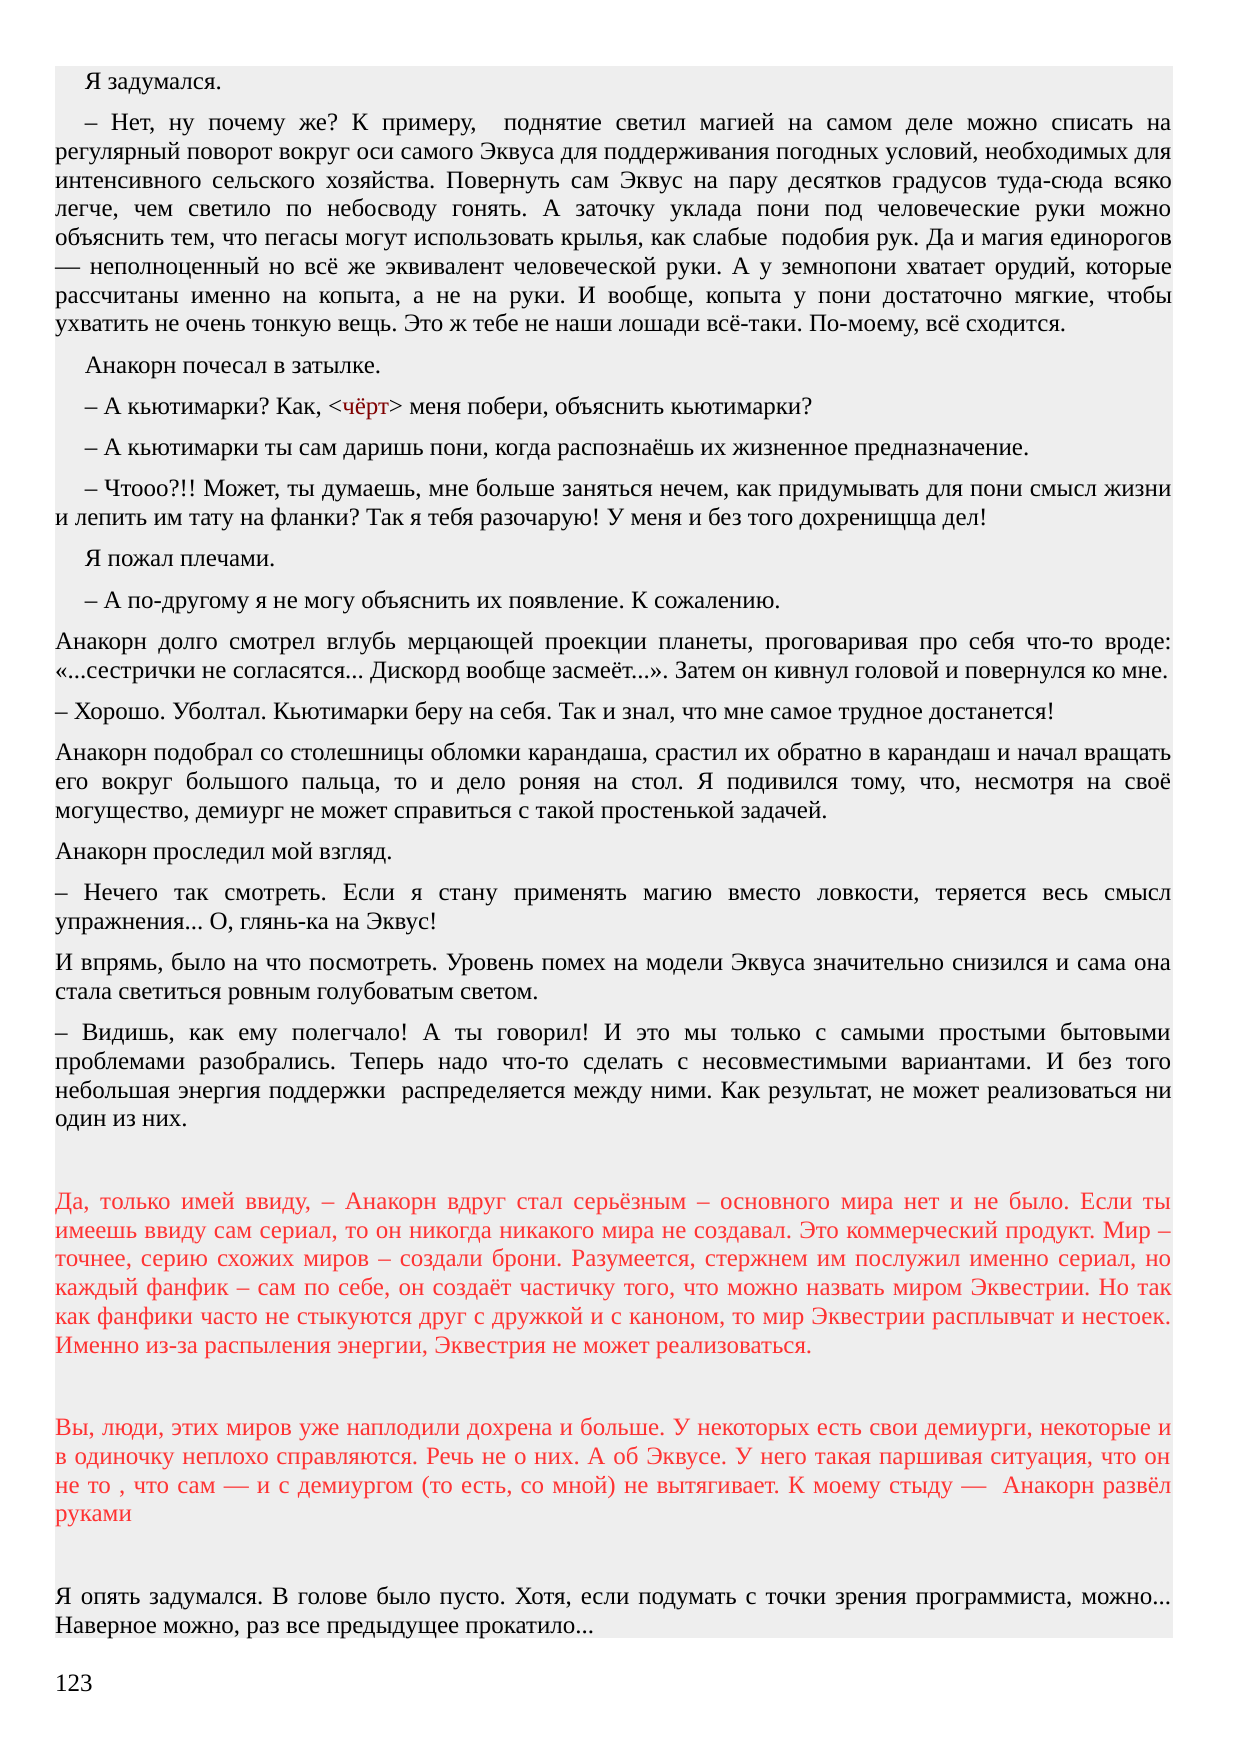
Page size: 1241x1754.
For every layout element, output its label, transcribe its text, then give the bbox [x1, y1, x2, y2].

text – Нет, ну почему же? К примеру, поднятие светил магией на самом деле можно списать на регулярный поворот вокруг оси самого Эквуса для поддерживания погодных условий, необходимых для интенсивного сельского хозяйства. Повернуть сам Эквус на пару десятков градусов туда-сюда всяко легче, чем светило по небосводу гонять. А заточку уклада пони под человеческие руки можно объяснить тем, что пегасы могут использовать крылья, как слабые подобия рук. Да и магия единорогов — неполноценный но всё же эквивалент человеческой руки. А у земнопони хватает орудий, которые рассчитаны именно на копыта, а не на руки. И вообще, копыта у пони достаточно мягкие, чтобы ухватить не очень тонкую вещь. Это ж тебе не наши лошади всё-таки. По-моему, всё сходится. [55, 107, 1173, 337]
text Вы, люди, этих миров уже наплодили дохрена и больше. У некоторых есть свои демиурги, некоторые и в одиночку неплохо справляются. Речь не о них. А об Эквусе. У него такая паршивая ситуация, что он не то , что сам — и с демиургом (то есть, со мной) не вытягивает. К моему стыду — Анакорн развёл руками [55, 1412, 1173, 1527]
text Я пожал плечами. [55, 543, 1173, 572]
text – А кьютимарки ты сам даришь пони, когда распознаёшь их жизненное предназначение. [55, 432, 1173, 461]
text Анакорн долго смотрел вглубь мерцающей проекции планеты, проговаривая про себя что-то вроде: «...сестрички не согласятся... Дискорд вообще засмеёт...». Затем он кивнул головой и повернулся ко мне. [55, 626, 1173, 683]
text Анакорн проследил мой взгляд. [55, 836, 1173, 865]
text – А по-другому я не могу объяснить их появление. К сожалению. [55, 585, 1173, 613]
text Да, только имей ввиду, – Анакорн вдруг стал серьёзным – основного мира нет и не было. Если ты имеешь ввиду сам сериал, то он никогда никакого мира не создавал. Это коммерческий продукт. Мир – точнее, серию схожих миров – создали брони. Разумеется, стержнем им послужил именно сериал, но каждый фанфик – сам по себе, он создаёт частичку того, что можно назвать миром Эквестрии. Но так как фанфики часто не стыкуются друг с дружкой и с каноном, то мир Эквестрии расплывчат и нестоек. Именно из-за распыления энергии, Эквестрия не может реализоваться. [55, 1186, 1173, 1358]
text Я опять задумался. В голове было пусто. Хотя, если подумать с точки зрения программиста, можно... Наверное можно, раз все предыдущее прокатило... [55, 1581, 1173, 1638]
text Анакорн почесал в затылке. [55, 350, 1173, 378]
text – Видишь, как ему полегчало! А ты говорил! И это мы только с самыми простыми бытовыми проблемами разобрались. Теперь надо что-то сделать с несовместимыми вариантами. И без того небольшая энергия поддержки распределяется между ними. Как результат, не может реализоваться ни один из них. [55, 1017, 1173, 1132]
text И впрямь, было на что посмотреть. Уровень помех на модели Эквуса значительно снизился и сама она стала светиться ровным голубоватым светом. [55, 947, 1173, 1005]
text – Чтооо?!! Может, ты думаешь, мне больше заняться нечем, как придумывать для пони смысл жизни и лепить им тату на фланки? Так я тебя разочарую! У меня и без того дохренищща дел! [55, 473, 1173, 531]
text – Хорошо. Уболтал. Кьютимарки беру на себя. Так и знал, что мне самое трудное достанется! [55, 696, 1173, 725]
text Я задумался. [55, 66, 1173, 95]
text – Нечего так смотреть. Если я стану применять магию вместо ловкости, теряется весь смысл упражнения... О, глянь-ка на Эквус! [55, 877, 1173, 935]
text – А кьютимарки? Как, <чёрт> меня побери, объяснить кьютимарки? [55, 391, 1173, 420]
text Анакорн подобрал со столешницы обломки карандаша, срастил их обратно в карандаш и начал вращать его вокруг большого пальца, то и дело роняя на стол. Я подивился тому, что, несмотря на своё могущество, демиург не может справиться с такой простенькой задачей. [55, 737, 1173, 823]
